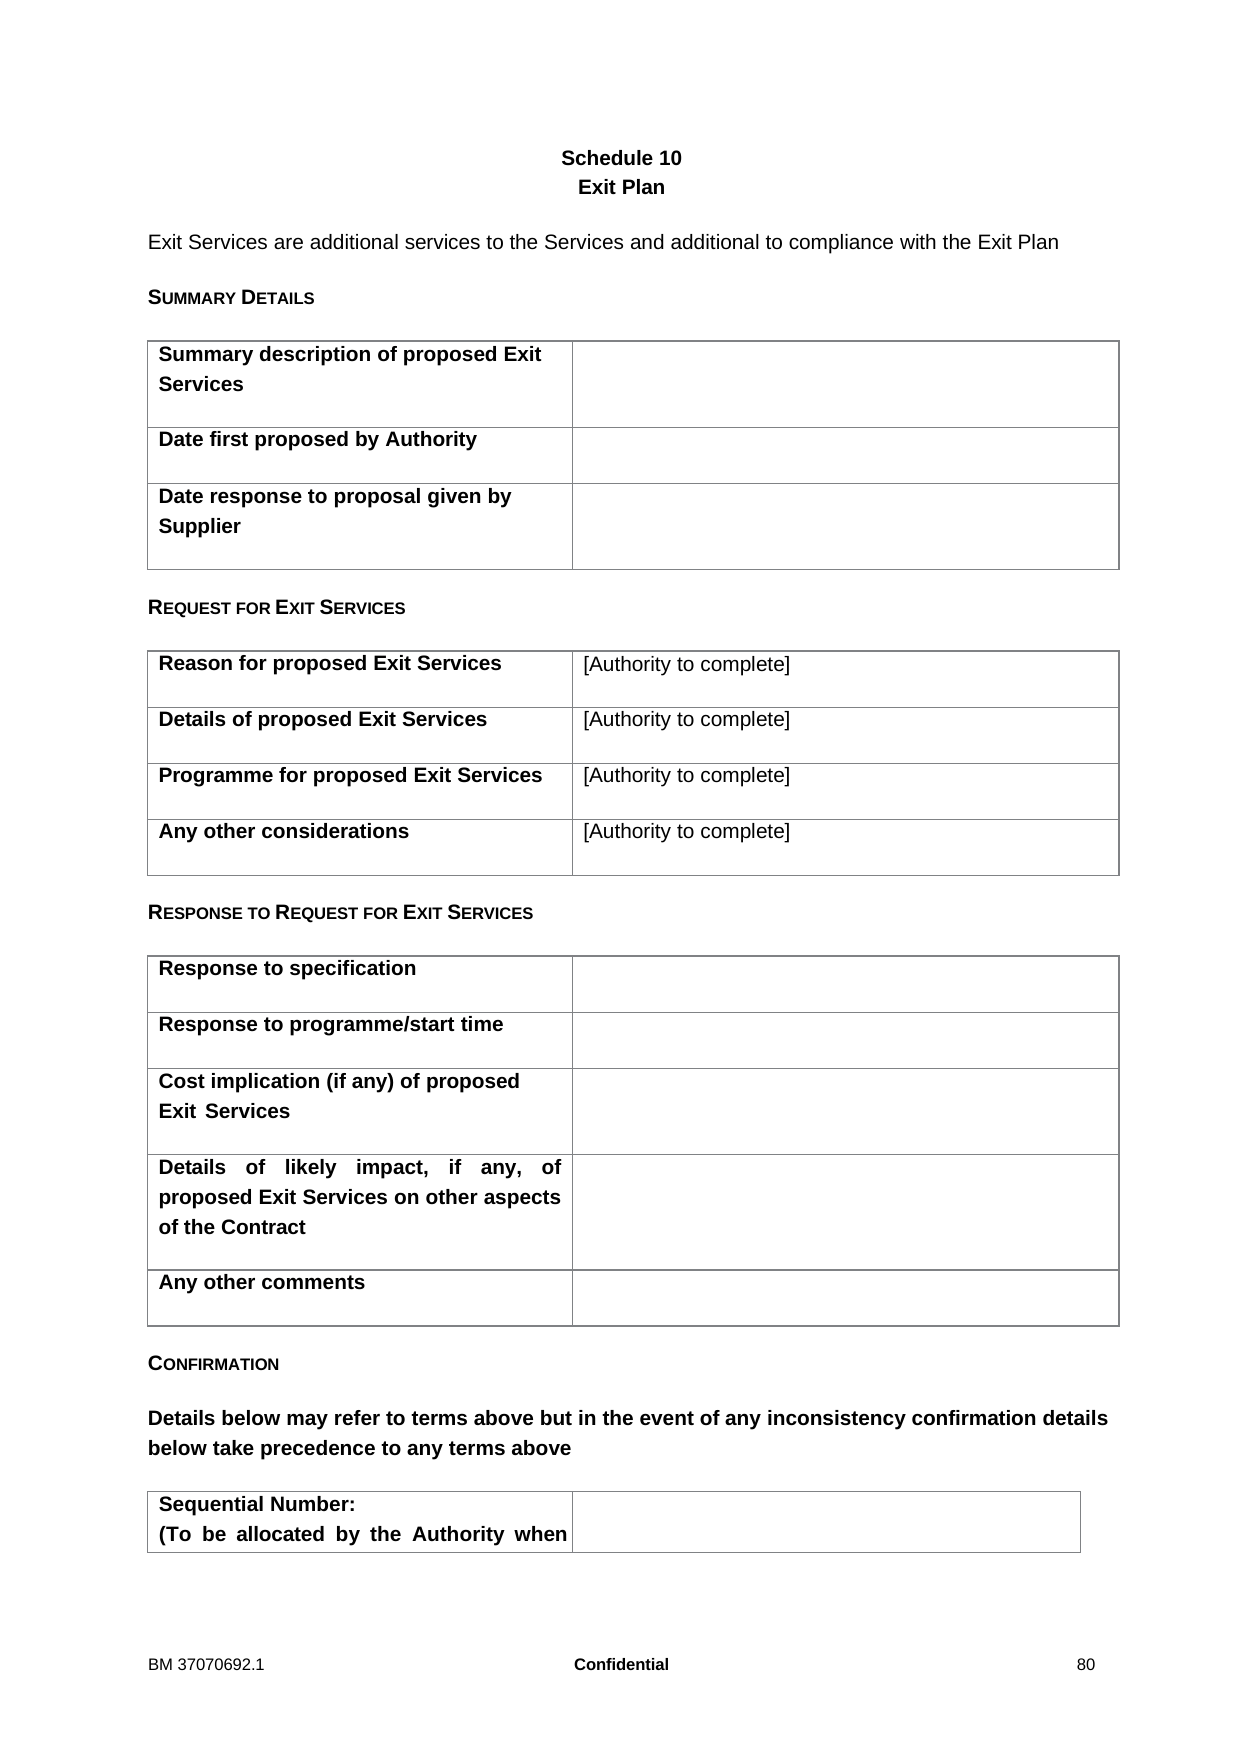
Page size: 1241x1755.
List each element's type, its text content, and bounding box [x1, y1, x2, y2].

table_header Summary description of proposed Exit Services [148, 342, 572, 426]
text CONFIRMATION [148, 1351, 1132, 1375]
table_cell Any other considerations [148, 820, 572, 874]
subtitle Details below may refer to terms above but in the event of any inconsistency confirmation details below take precedence to any terms above [148, 1406, 1132, 1460]
table_cell [573, 1013, 1118, 1067]
table_cell Response to programme/start time [148, 1013, 572, 1067]
table_cell Details of likely impact, if any, of proposed Exit Services on other aspects of the Contract [148, 1155, 572, 1269]
table_header [573, 342, 1118, 426]
table_cell [573, 484, 1118, 568]
table_cell [573, 428, 1118, 482]
subtitle Schedule 10 Exit Plan [561, 145, 682, 199]
table_cell Details of proposed Exit Services [148, 708, 572, 762]
table_header [573, 957, 1118, 1011]
text Exit Services are additional services to the Services and additional to compliance with the Exit Plan [148, 230, 1132, 254]
table_cell Any other comments [148, 1271, 572, 1325]
table_cell Cost implication (if any) of proposed Exit Services [148, 1069, 572, 1153]
table_cell [Authority to complete] [573, 708, 1118, 762]
table_header Response to specification [148, 957, 572, 1011]
table_cell [573, 1155, 1118, 1269]
text REQUEST FOR EXIT SERVICES [148, 594, 1132, 618]
table_cell Date first proposed by Authority [148, 428, 572, 482]
table_cell [573, 1271, 1118, 1325]
table_cell [573, 1069, 1118, 1153]
table_header [Authority to complete] [573, 652, 1118, 706]
table_cell Programme for proposed Exit Services [148, 764, 572, 818]
table_cell Date response to proposal given by Supplier [148, 484, 572, 568]
table_header Reason for proposed Exit Services [148, 652, 572, 706]
text SUMMARY DETAILS [148, 285, 1132, 309]
table_cell [Authority to complete] [573, 764, 1118, 818]
table_cell [Authority to complete] [573, 820, 1118, 874]
text RESPONSE TO REQUEST FOR EXIT SERVICES [148, 900, 1132, 924]
